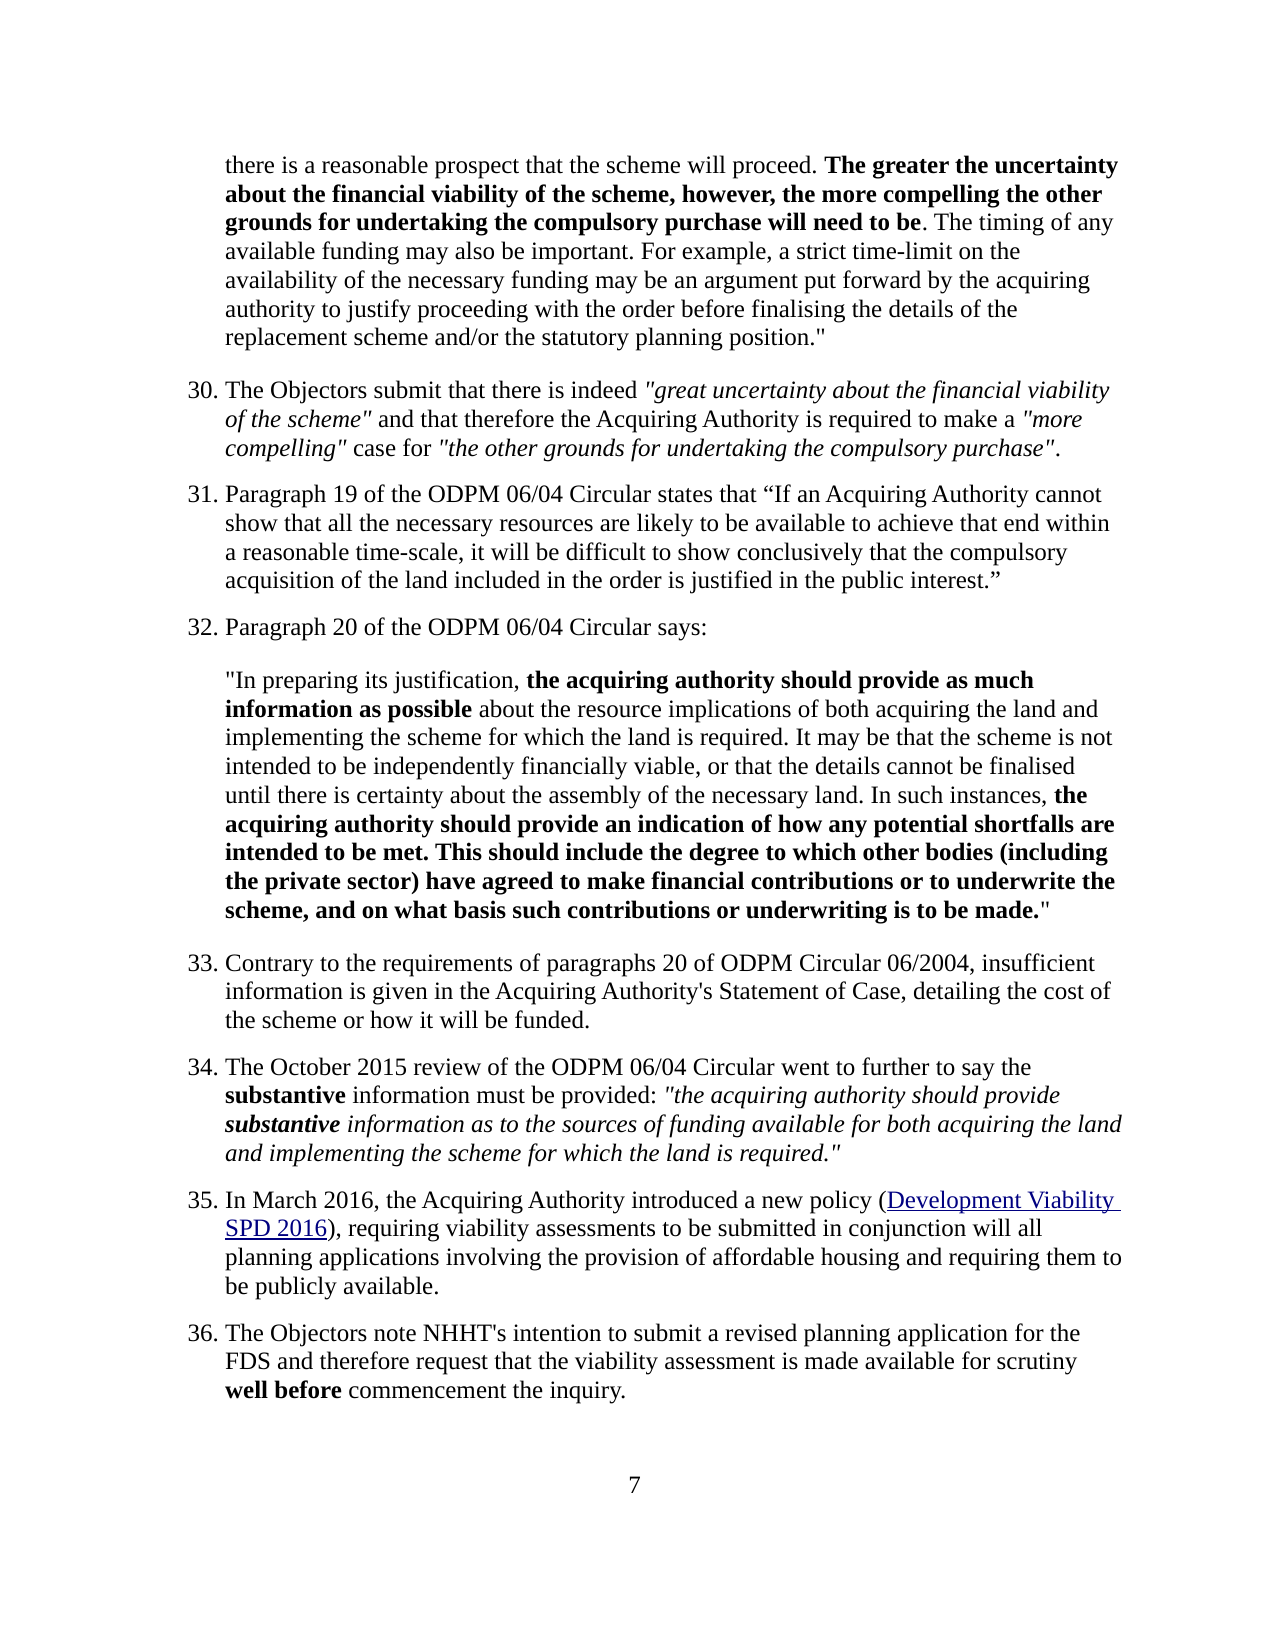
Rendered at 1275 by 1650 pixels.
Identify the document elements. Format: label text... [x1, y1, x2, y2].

list In March 2016, the Acquiring Authority introduced a new policy (Development Viability SPD 2016), requiring viability assessments to be submitted in conjunction will all planning applications involving the provision of affordable housing and requiring them to be publicly available. [187, 1185, 1125, 1300]
text "In preparing its justification, the acquiring authority should provide as much information as possible about the resource implications of both acquiring the land and implementing the scheme for which the land is required. It may be that the scheme is not intended to be independently financially viable, or that the details cannot be finalised until there is certainty about the assembly of the necessary land. In such instances, the acquiring authority should provide an indication of how any potential shortfalls are intended to be met. This should include the degree to which other bodies (including the private sector) have agreed to make financial contributions or to underwrite the scheme, and on what basis such contributions or underwriting is to be made." [225, 665, 1125, 924]
list Paragraph 20 of the ODPM 06/04 Circular says: [187, 612, 1125, 641]
list Contrary to the requirements of paragraphs 20 of ODPM Circular 06/2004, insufficient information is given in the Acquiring Authority's Statement of Case, detailing the cost of the scheme or how it will be funded. [187, 948, 1125, 1034]
list Paragraph 19 of the ODPM 06/04 Circular states that “If an Acquiring Authority cannot show that all the necessary resources are likely to be available to achieve that end within a reasonable time-scale, it will be difficult to show conclusively that the compulsory acquisition of the land included in the order is justified in the public interest.” [187, 479, 1125, 594]
list The October 2015 review of the ODPM 06/04 Circular went to further to say the substantive information must be provided: "the acquiring authority should provide substantive information as to the sources of funding available for both acquiring the land and implementing the scheme for which the land is required." [187, 1052, 1125, 1167]
list The Objectors note NHHT's intention to submit a revised planning application for the FDS and therefore request that the viability assessment is made available for scrutiny well before commencement the inquiry. [187, 1318, 1125, 1404]
list The Objectors submit that there is indeed "great uncertainty about the financial viability of the scheme" and that therefore the Acquiring Authority is required to make a "more compelling" case for "the other grounds for undertaking the compulsory purchase". [187, 375, 1125, 461]
text there is a reasonable prospect that the scheme will proceed. The greater the uncertainty about the financial viability of the scheme, however, the more compelling the other grounds for undertaking the compulsory purchase will need to be. The timing of any available funding may also be important. For example, a strict time-limit on the availability of the necessary funding may be an argument put forward by the acquiring authority to justify proceeding with the order before finalising the details of the replacement scheme and/or the statutory planning position." [225, 150, 1125, 351]
